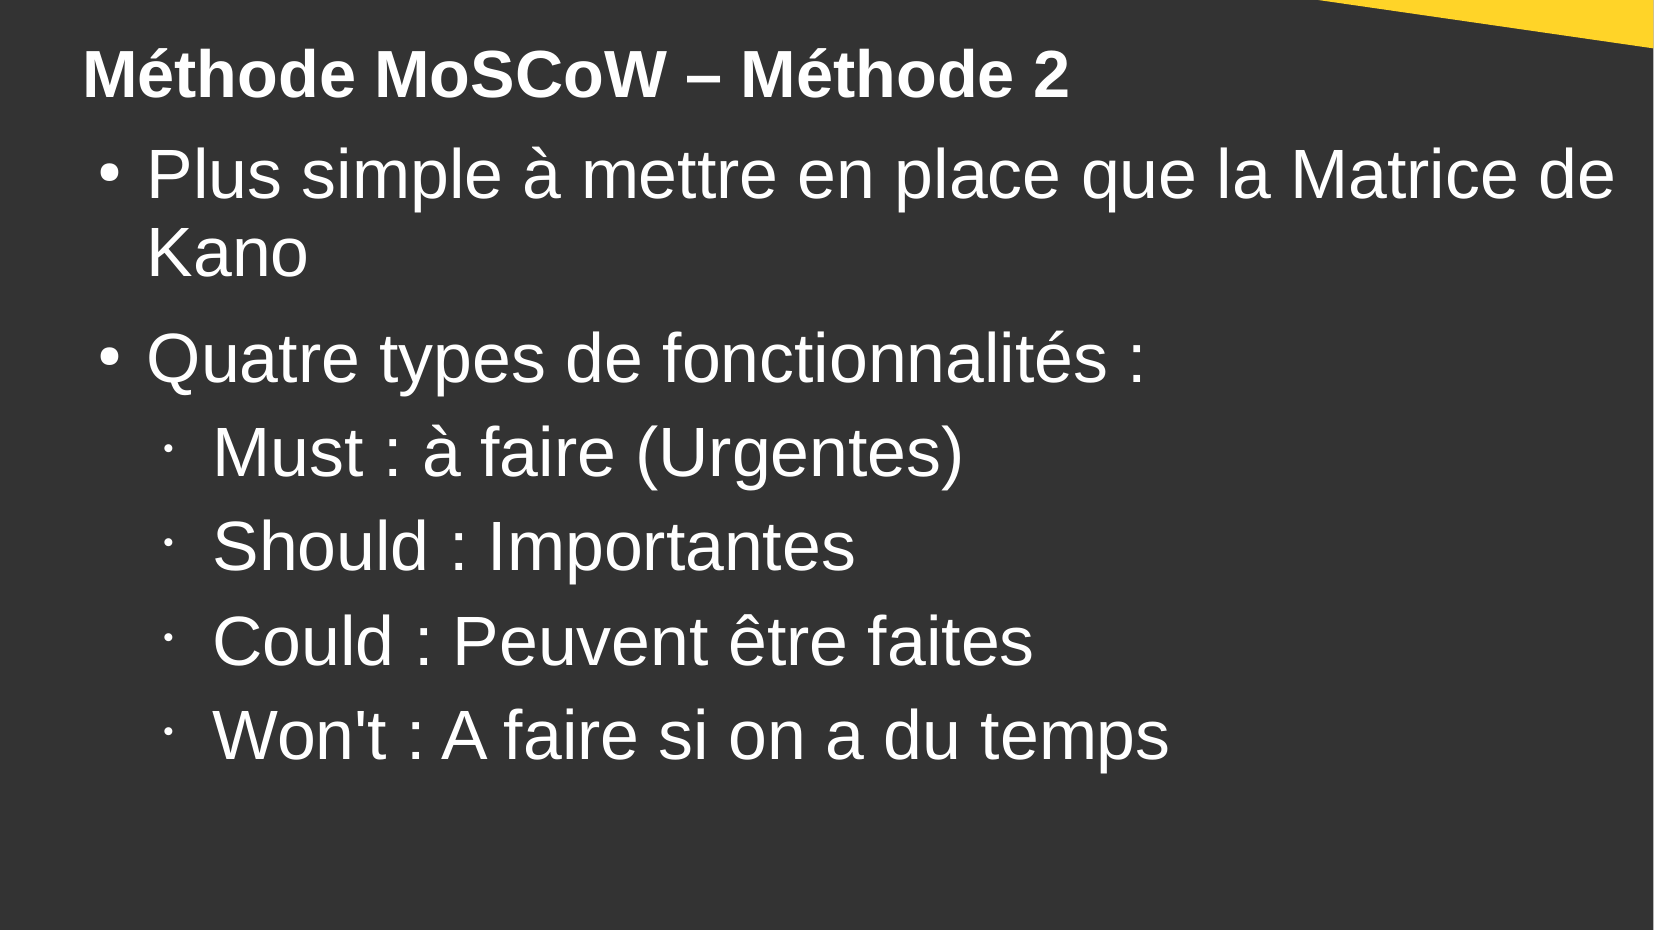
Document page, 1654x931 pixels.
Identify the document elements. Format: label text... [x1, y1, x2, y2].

text_box [1318, 0, 1654, 49]
list Plus simple à mettre en place que la Matrice de Kano Quatre types de fonctionnalités : Must : à faire (Urgentes) Should : Importantes Could : Peuvent être faites Won't : A faire si on a du temps [80, 135, 1620, 777]
title Méthode MoSCoW – Méthode 2 [82, 37, 1571, 122]
